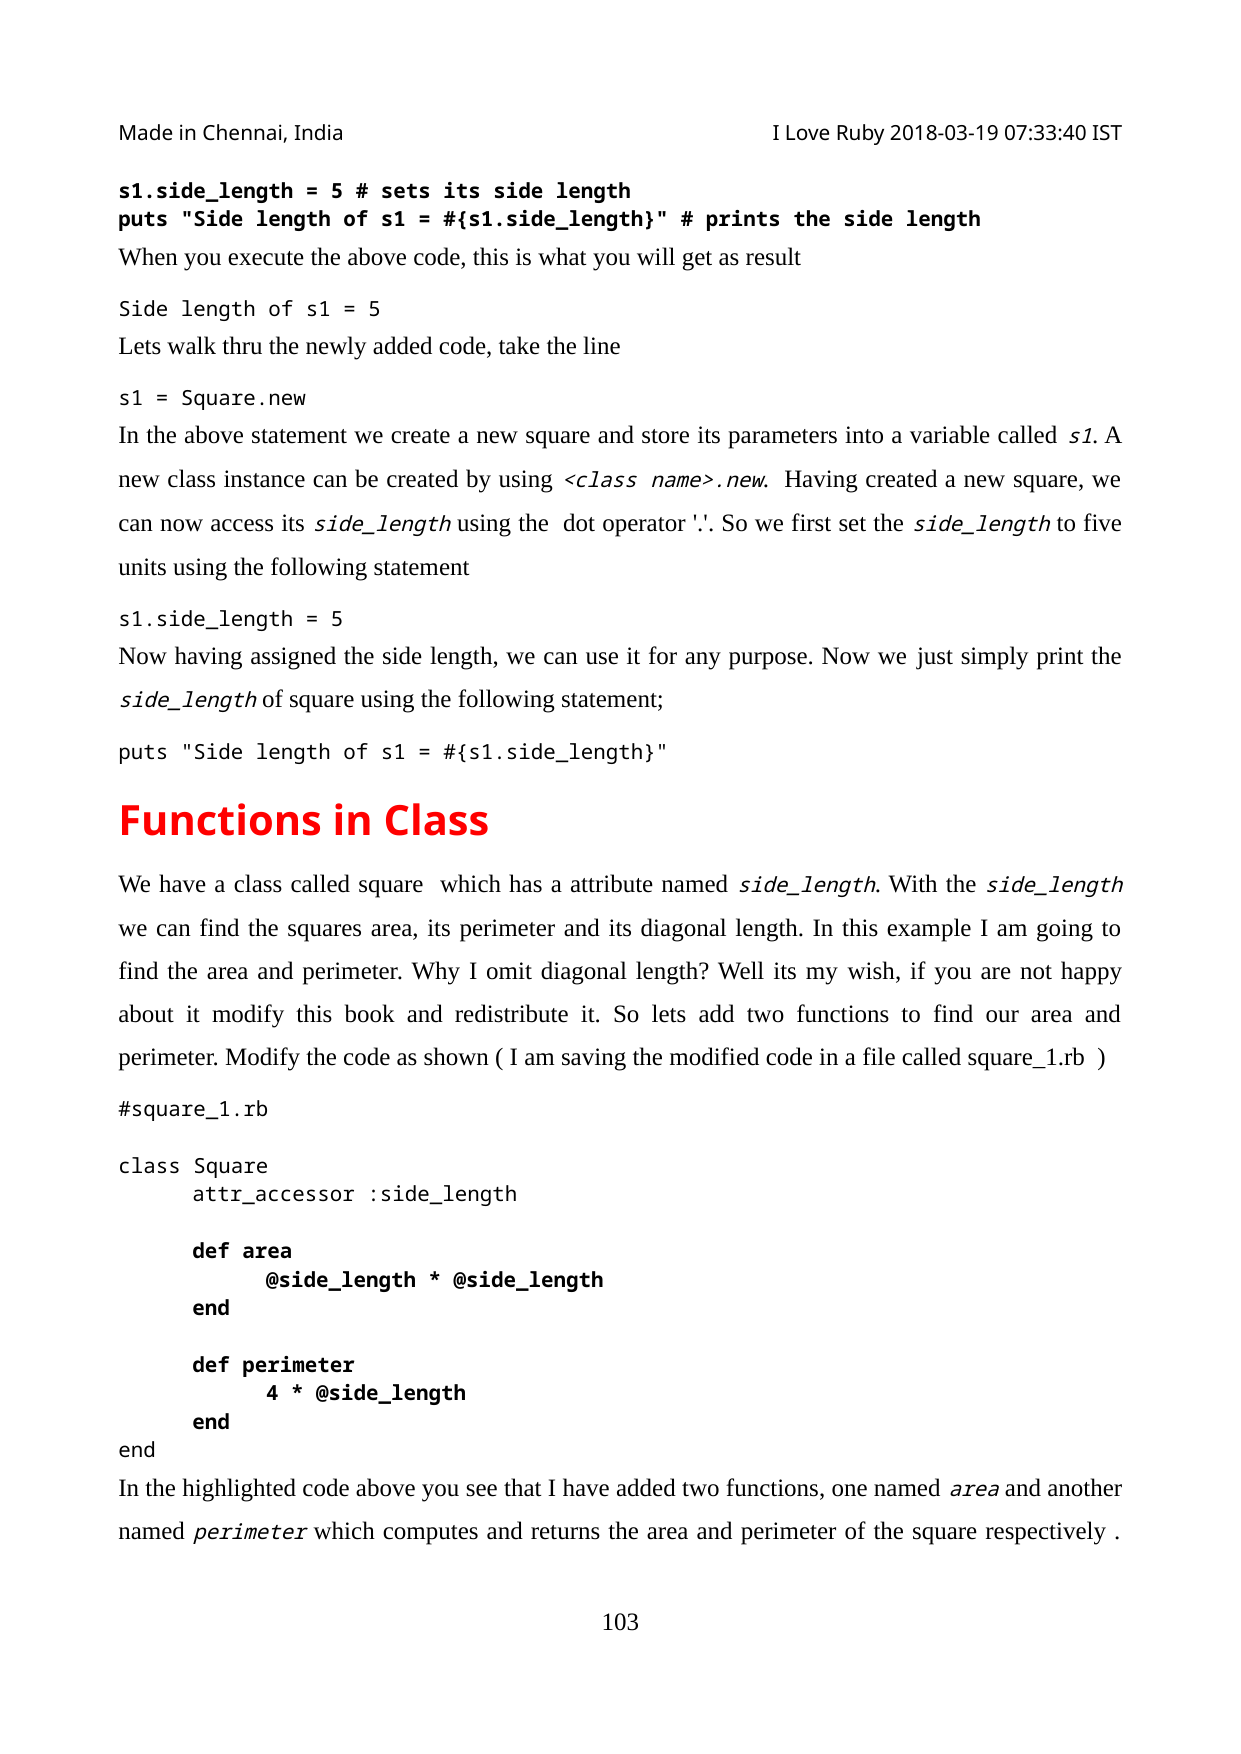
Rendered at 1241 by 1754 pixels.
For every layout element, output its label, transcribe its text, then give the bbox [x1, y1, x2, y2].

text Now having assigned the side length, we can use it for any purpose. Now we just simply print the side_length of square using the following statement; [118, 641, 1122, 714]
text class Square [118, 1151, 1122, 1179]
text end [118, 1435, 1122, 1464]
text We have a class called square which has a attribute named side_length. With the side_length we can find the squares area, its perimeter and its diagonal length. In this example I am going to find the area and perimeter. Why I omit diagonal length? Well its my wish, if you are not happy about it modify this book and redistribute it. So lets add two functions to find our area and perimeter. Modify the code as shown ( I am saving the modified code in a file called square_1.rb ) [118, 869, 1122, 1071]
text attr_accessor :side_length [118, 1179, 1122, 1208]
text In the above statement we create a new square and store its parameters into a variable called s1. A new class instance can be created by using <class name>.new. Having created a new square, we can now access its side_length using the dot operator '.'. So we first set the side_length to five units using the following statement [118, 420, 1122, 581]
subtitle Functions in Class [118, 791, 1122, 847]
text @side_length * @side_length [118, 1265, 1122, 1293]
text end [118, 1407, 1122, 1435]
text s1 = Square.new [118, 383, 1122, 411]
text Lets walk thru the newly added code, take the line [118, 331, 1122, 360]
text 4 * @side_length [118, 1378, 1122, 1407]
text puts "Side length of s1 = #{s1.side_length}" [118, 737, 1122, 766]
text def perimeter [118, 1350, 1122, 1378]
text def area [118, 1236, 1122, 1265]
text s1.side_length = 5 [118, 604, 1122, 632]
text Side length of s1 = 5 [118, 294, 1122, 322]
text #square_1.rb [118, 1094, 1122, 1122]
text When you execute the above code, this is what you will get as result [118, 242, 1122, 271]
text puts "Side length of s1 = #{s1.side_length}" # prints the side length [118, 204, 1122, 233]
text end [118, 1293, 1122, 1322]
text s1.side_length = 5 # sets its side length [118, 176, 1122, 204]
text In the highlighted code above you see that I have added two functions, one named area and another named perimeter which computes and returns the area and perimeter of the square respectively . [118, 1473, 1122, 1546]
